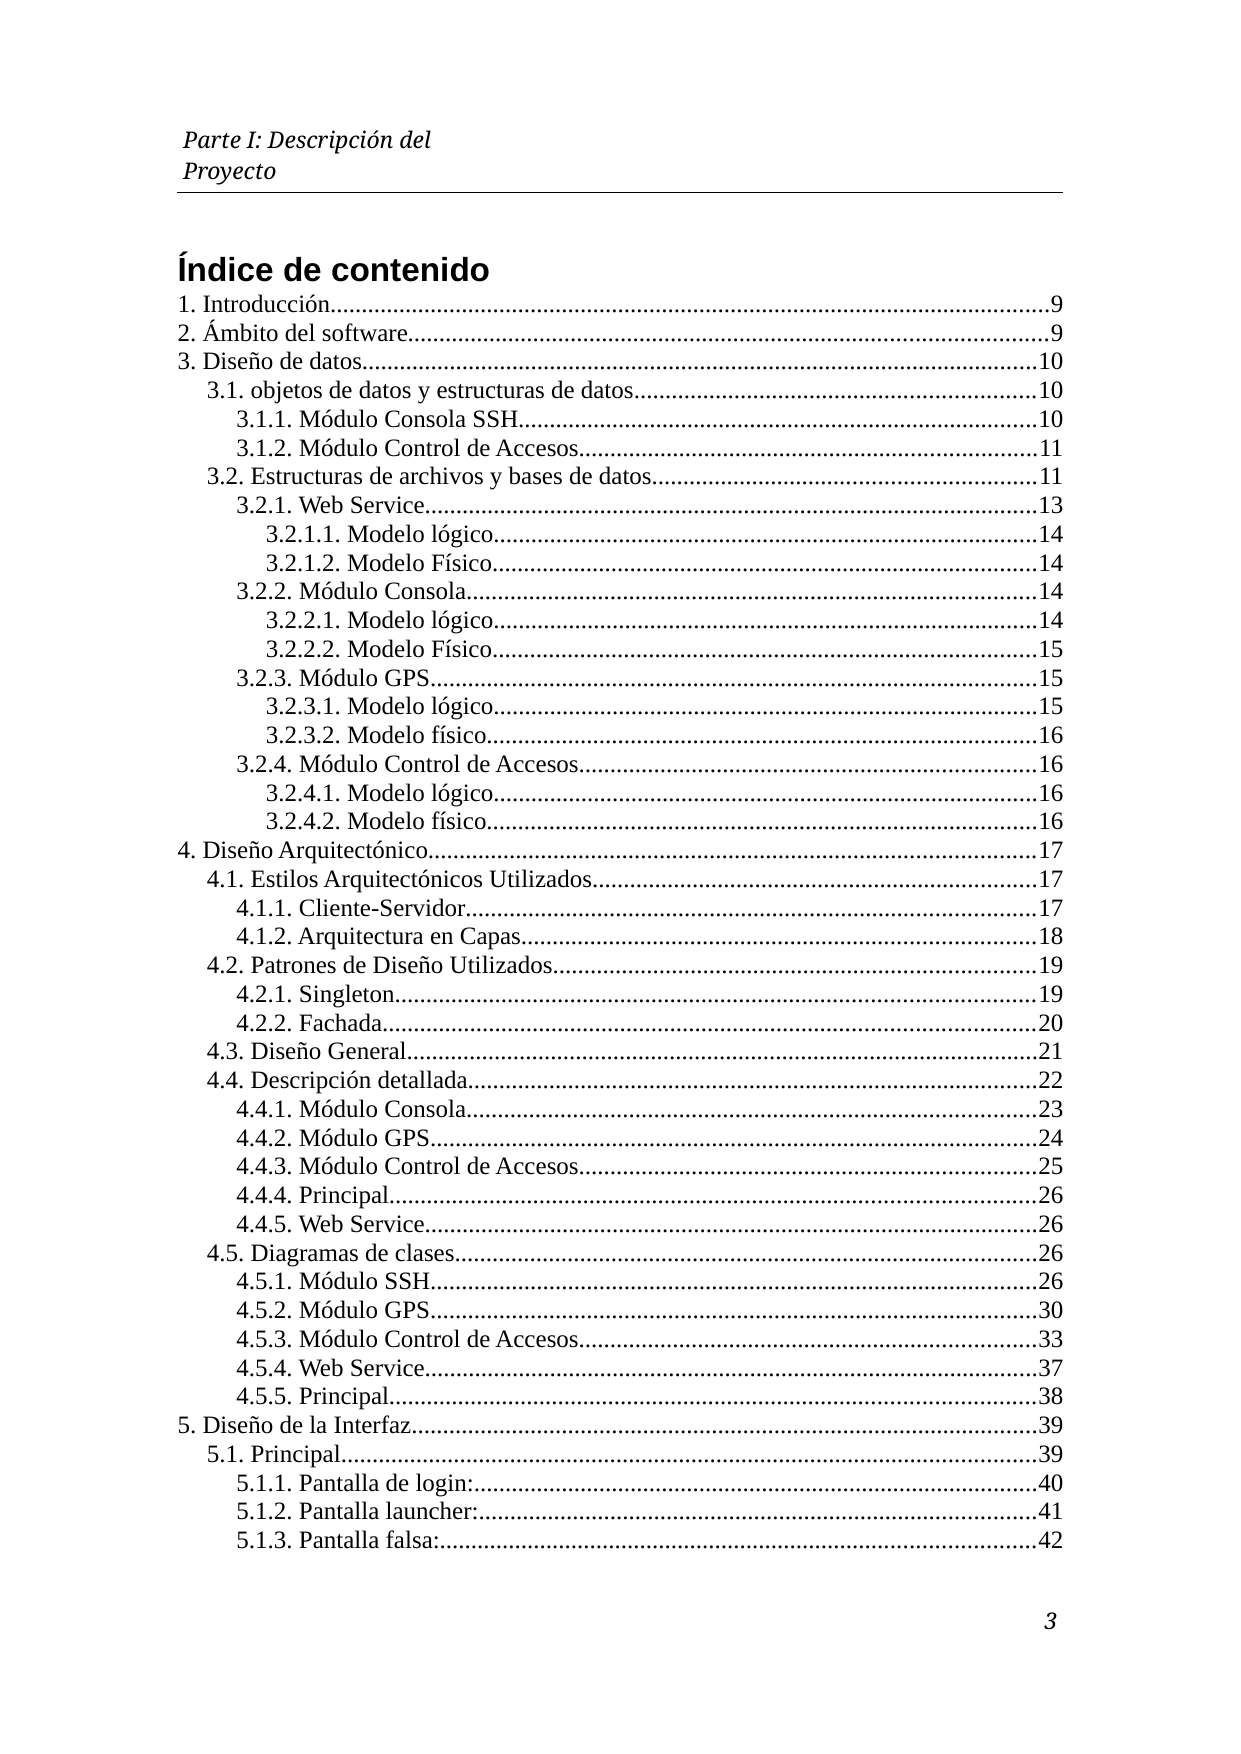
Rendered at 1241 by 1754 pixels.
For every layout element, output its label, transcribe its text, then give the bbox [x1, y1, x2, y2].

text 3.2.1.1. Modelo lógico 14 [266, 519, 1063, 548]
text 4.4.2. Módulo GPS 24 [236, 1123, 1063, 1151]
text 4.5.4. Web Service 37 [236, 1353, 1063, 1381]
text 4.2. Patrones de Diseño Utilizados 19 [207, 950, 1063, 979]
text 4.1.1. Cliente-Servidor 17 [236, 893, 1063, 921]
text 3.2.1.2. Modelo Físico 14 [266, 548, 1063, 576]
text 5.1. Principal 39 [207, 1439, 1063, 1468]
text 4. Diseño Arquitectónico 17 [177, 835, 1063, 864]
text 3.2.2.2. Modelo Físico 15 [266, 634, 1063, 663]
text 4.2.1. Singleton 19 [236, 979, 1063, 1008]
text 4.4.5. Web Service 26 [236, 1209, 1063, 1238]
text 2. Ámbito del software 9 [177, 318, 1063, 346]
text 3.2.2.1. Modelo lógico 14 [266, 605, 1063, 634]
text 5.1.3. Pantalla falsa: 42 [236, 1525, 1063, 1554]
text 4.4.1. Módulo Consola 23 [236, 1094, 1063, 1123]
text 4.5.3. Módulo Control de Accesos 33 [236, 1324, 1063, 1353]
text 3.1. objetos de datos y estructuras de datos 10 [207, 375, 1063, 404]
text 4.5.1. Módulo SSH 26 [236, 1266, 1063, 1295]
text 4.5. Diagramas de clases 26 [207, 1238, 1063, 1266]
text 4.4.4. Principal 26 [236, 1180, 1063, 1209]
text 4.4.3. Módulo Control de Accesos 25 [236, 1151, 1063, 1180]
text 3.2.4. Módulo Control de Accesos 16 [236, 749, 1063, 778]
text 4.1.2. Arquitectura en Capas 18 [236, 921, 1063, 950]
text 3.2.3.2. Modelo físico 16 [266, 720, 1063, 749]
text 3.2.3. Módulo GPS 15 [236, 663, 1063, 691]
text 3.2.3.1. Modelo lógico 15 [266, 691, 1063, 720]
text 3.2.4.1. Modelo lógico 16 [266, 778, 1063, 806]
text 4.2.2. Fachada 20 [236, 1008, 1063, 1036]
text 1. Introducción 9 [177, 289, 1063, 318]
text 4.3. Diseño General 21 [207, 1036, 1063, 1065]
text 3.2.4.2. Modelo físico 16 [266, 806, 1063, 835]
text 4.5.5. Principal 38 [236, 1381, 1063, 1410]
text 5.1.2. Pantalla launcher: 41 [236, 1496, 1063, 1525]
subtitle Índice de contenido [177, 250, 1063, 289]
text 5. Diseño de la Interfaz 39 [177, 1410, 1063, 1439]
text 3.2.2. Módulo Consola 14 [236, 576, 1063, 605]
text 3.2. Estructuras de archivos y bases de datos. 11 [207, 461, 1063, 490]
text 3.1.1. Módulo Consola SSH 10 [236, 404, 1063, 433]
text 5.1.1. Pantalla de login: 40 [236, 1468, 1063, 1496]
text 4.1. Estilos Arquitectónicos Utilizados 17 [207, 864, 1063, 893]
text 4.4. Descripción detallada 22 [207, 1065, 1063, 1094]
text 3. Diseño de datos 10 [177, 346, 1063, 375]
text 3.2.1. Web Service 13 [236, 490, 1063, 519]
text 4.5.2. Módulo GPS 30 [236, 1295, 1063, 1324]
text 3.1.2. Módulo Control de Accesos 11 [236, 433, 1063, 461]
